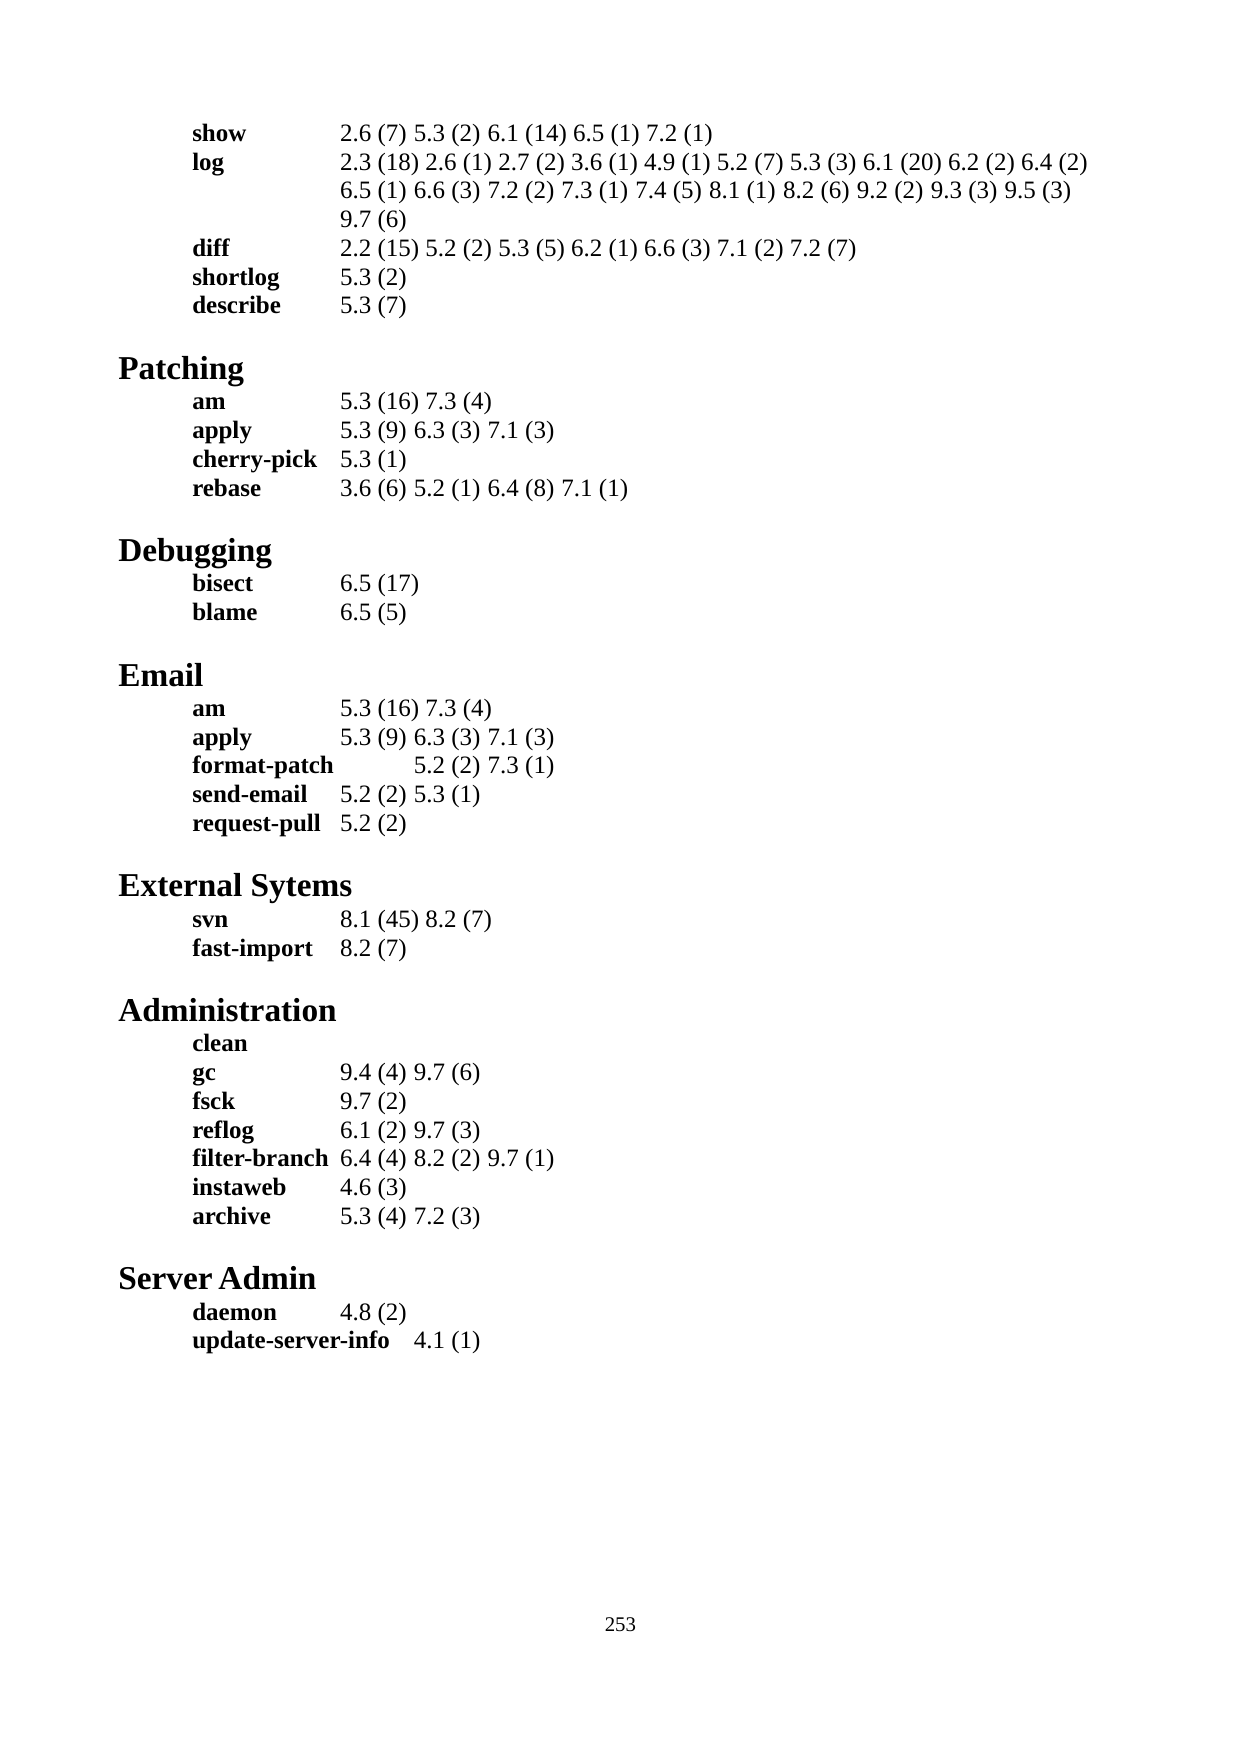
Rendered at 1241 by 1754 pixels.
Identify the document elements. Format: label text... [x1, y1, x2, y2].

text apply 5.3 (9) 6.3 (3) 7.1 (3) [118, 415, 1122, 444]
text fsck 9.7 (2) [118, 1086, 1122, 1115]
text blame 6.5 (5) [118, 597, 1122, 626]
text send-email 5.2 (2) 5.3 (1) [118, 779, 1122, 808]
text reflog 6.1 (2) 9.7 (3) [118, 1115, 1122, 1143]
text 9.7 (6) [118, 204, 1122, 233]
text fast-import 8.2 (7) [118, 933, 1122, 961]
text Server Admin [118, 1258, 1122, 1297]
text instaweb 4.6 (3) [118, 1172, 1122, 1201]
text show 2.6 (7) 5.3 (2) 6.1 (14) 6.5 (1) 7.2 (1) [118, 118, 1122, 147]
text diff 2.2 (15) 5.2 (2) 5.3 (5) 6.2 (1) 6.6 (3) 7.1 (2) 7.2 (7) [118, 233, 1122, 262]
text describe 5.3 (7) [118, 291, 1122, 319]
text am 5.3 (16) 7.3 (4) [118, 386, 1122, 415]
text update-server-info 4.1 (1) [118, 1326, 1122, 1354]
text Debugging [118, 530, 1122, 568]
text apply 5.3 (9) 6.3 (3) 7.1 (3) [118, 722, 1122, 751]
text gc 9.4 (4) 9.7 (6) [118, 1057, 1122, 1086]
text filter-branch 6.4 (4) 8.2 (2) 9.7 (1) [118, 1143, 1122, 1172]
text am 5.3 (16) 7.3 (4) [118, 693, 1122, 722]
text svn 8.1 (45) 8.2 (7) [118, 904, 1122, 933]
text daemon 4.8 (2) [118, 1297, 1122, 1326]
text 6.5 (1) 6.6 (3) 7.2 (2) 7.3 (1) 7.4 (5) 8.1 (1) 8.2 (6) 9.2 (2) 9.3 (3) 9.5 (3) [118, 176, 1122, 204]
text Administration [118, 990, 1122, 1028]
text request-pull 5.2 (2) [118, 808, 1122, 837]
text clean [118, 1028, 1122, 1057]
text External Sytems [118, 866, 1122, 904]
text bisect 6.5 (17) [118, 568, 1122, 597]
text Patching [118, 348, 1122, 386]
text rebase 3.6 (6) 5.2 (1) 6.4 (8) 7.1 (1) [118, 473, 1122, 501]
text archive 5.3 (4) 7.2 (3) [118, 1201, 1122, 1230]
text Email [118, 655, 1122, 693]
text log 2.3 (18) 2.6 (1) 2.7 (2) 3.6 (1) 4.9 (1) 5.2 (7) 5.3 (3) 6.1 (20) 6.2 (2) 6.4 (2) [118, 147, 1122, 176]
text shortlog 5.3 (2) [118, 262, 1122, 291]
text format-patch 5.2 (2) 7.3 (1) [118, 751, 1122, 779]
text cherry-pick 5.3 (1) [118, 444, 1122, 473]
